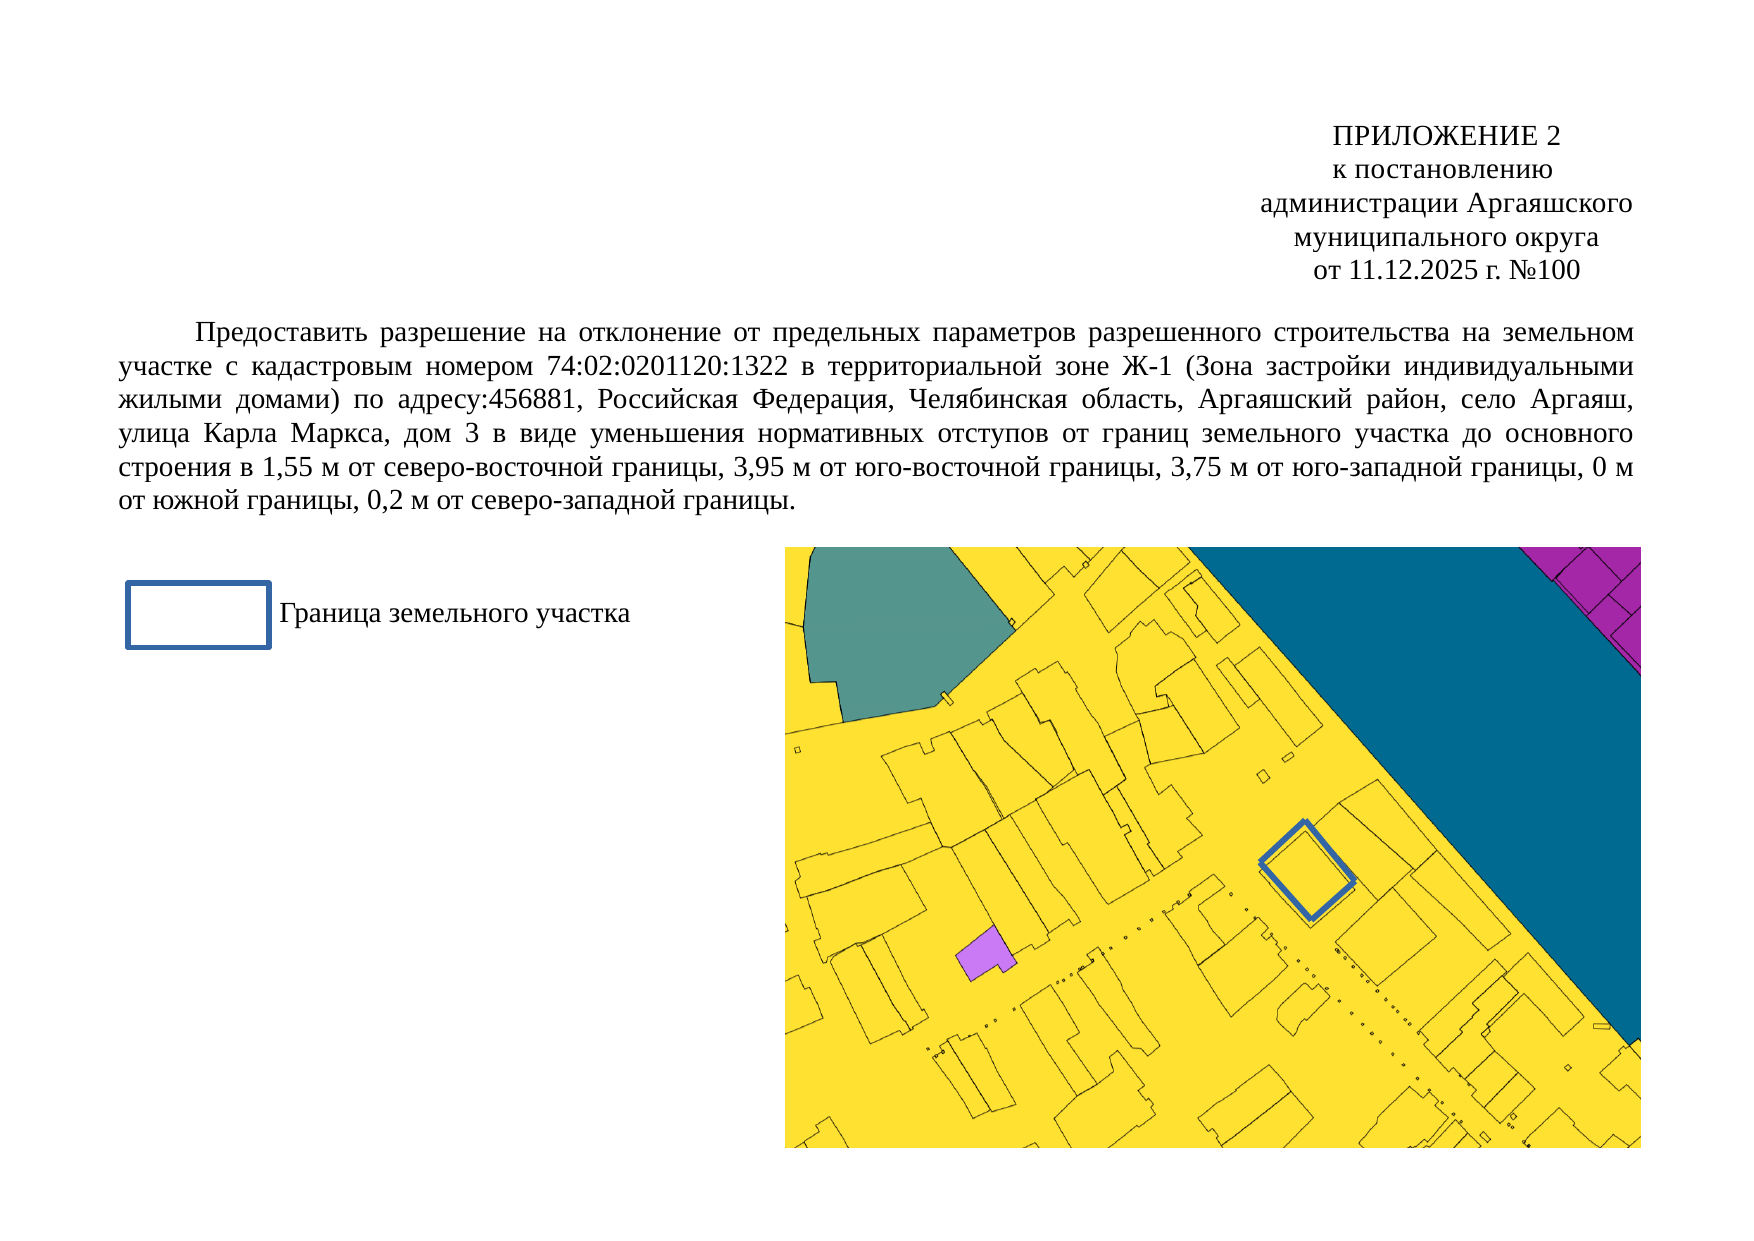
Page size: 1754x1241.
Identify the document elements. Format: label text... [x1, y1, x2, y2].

subtitle администрации Аргаяшского [189, 185, 1636, 219]
text Предоставить разрешение на отклонение от предельных параметров разрешенного строительства на земельном участке с кадастровым номером 74:02:0201120:1322 в территориальной зоне Ж-1 (Зона застройки индивидуальными жилыми домами) по адресу:456881, Российская Федерация, Челябинская область, Аргаяшский район, село Аргаяш, улица Карла Маркса, дом 3 в виде уменьшения нормативных отступов от границ земельного участка до основного строения в 1,55 м от северо-восточной границы, 3,95 м от юго-восточной границы, 3,75 м от юго-западной границы, 0 м от южной границы, 0,2 м от северо-западной границы. [118, 314, 1636, 516]
subtitle муниципального округа [189, 219, 1636, 252]
subtitle к постановлению [189, 152, 1636, 185]
subtitle от 11.12.2025 г. №100 [189, 252, 1636, 286]
picture [785, 547, 1641, 1148]
subtitle ПРИЛОЖЕНИЕ 2 [189, 118, 1636, 152]
picture [1520, 547, 1641, 674]
